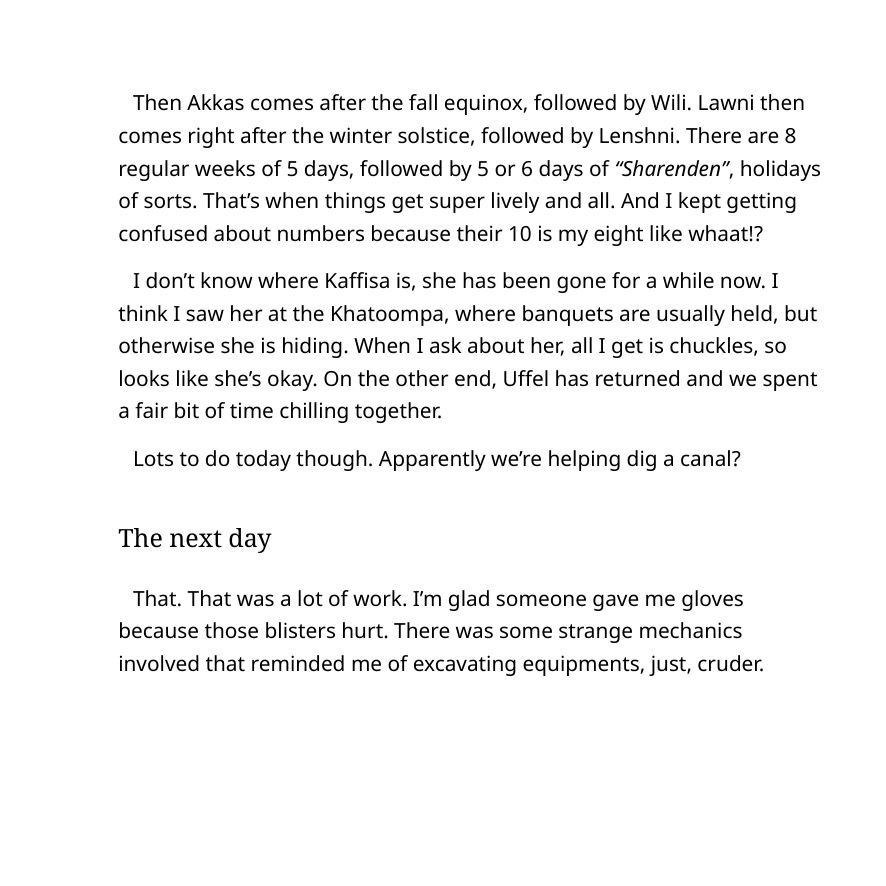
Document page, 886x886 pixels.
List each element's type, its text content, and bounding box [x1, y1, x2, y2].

text I don’t know where Kaffisa is, she has been gone for a while now. I think I saw her at the Khatoompa, where banquets are usually held, but otherwise she is hiding. When I ask about her, all I get is chuckles, so looks like she’s okay. On the other end, Uffel has returned and we spent a fair bit of time chilling together. [118, 266, 827, 425]
subtitle The next day [118, 520, 827, 554]
text Lots to do today though. Apparently we’re helping dig a canal? [118, 444, 827, 472]
text Then Akkas comes after the fall equinox, followed by Wili. Lawni then comes right after the winter solstice, followed by Lenshni. There are 8 regular weeks of 5 days, followed by 5 or 6 days of “Sharenden”, holidays of sorts. That’s when things get super lively and all. And I kept getting confused about numbers because their 10 is my eight like whaat!? [118, 88, 827, 247]
text That. That was a lot of work. I’m glad someone gave me gloves because those blisters hurt. There was some strange mechanics involved that reminded me of excavating equipments, just, cruder. [118, 584, 827, 678]
